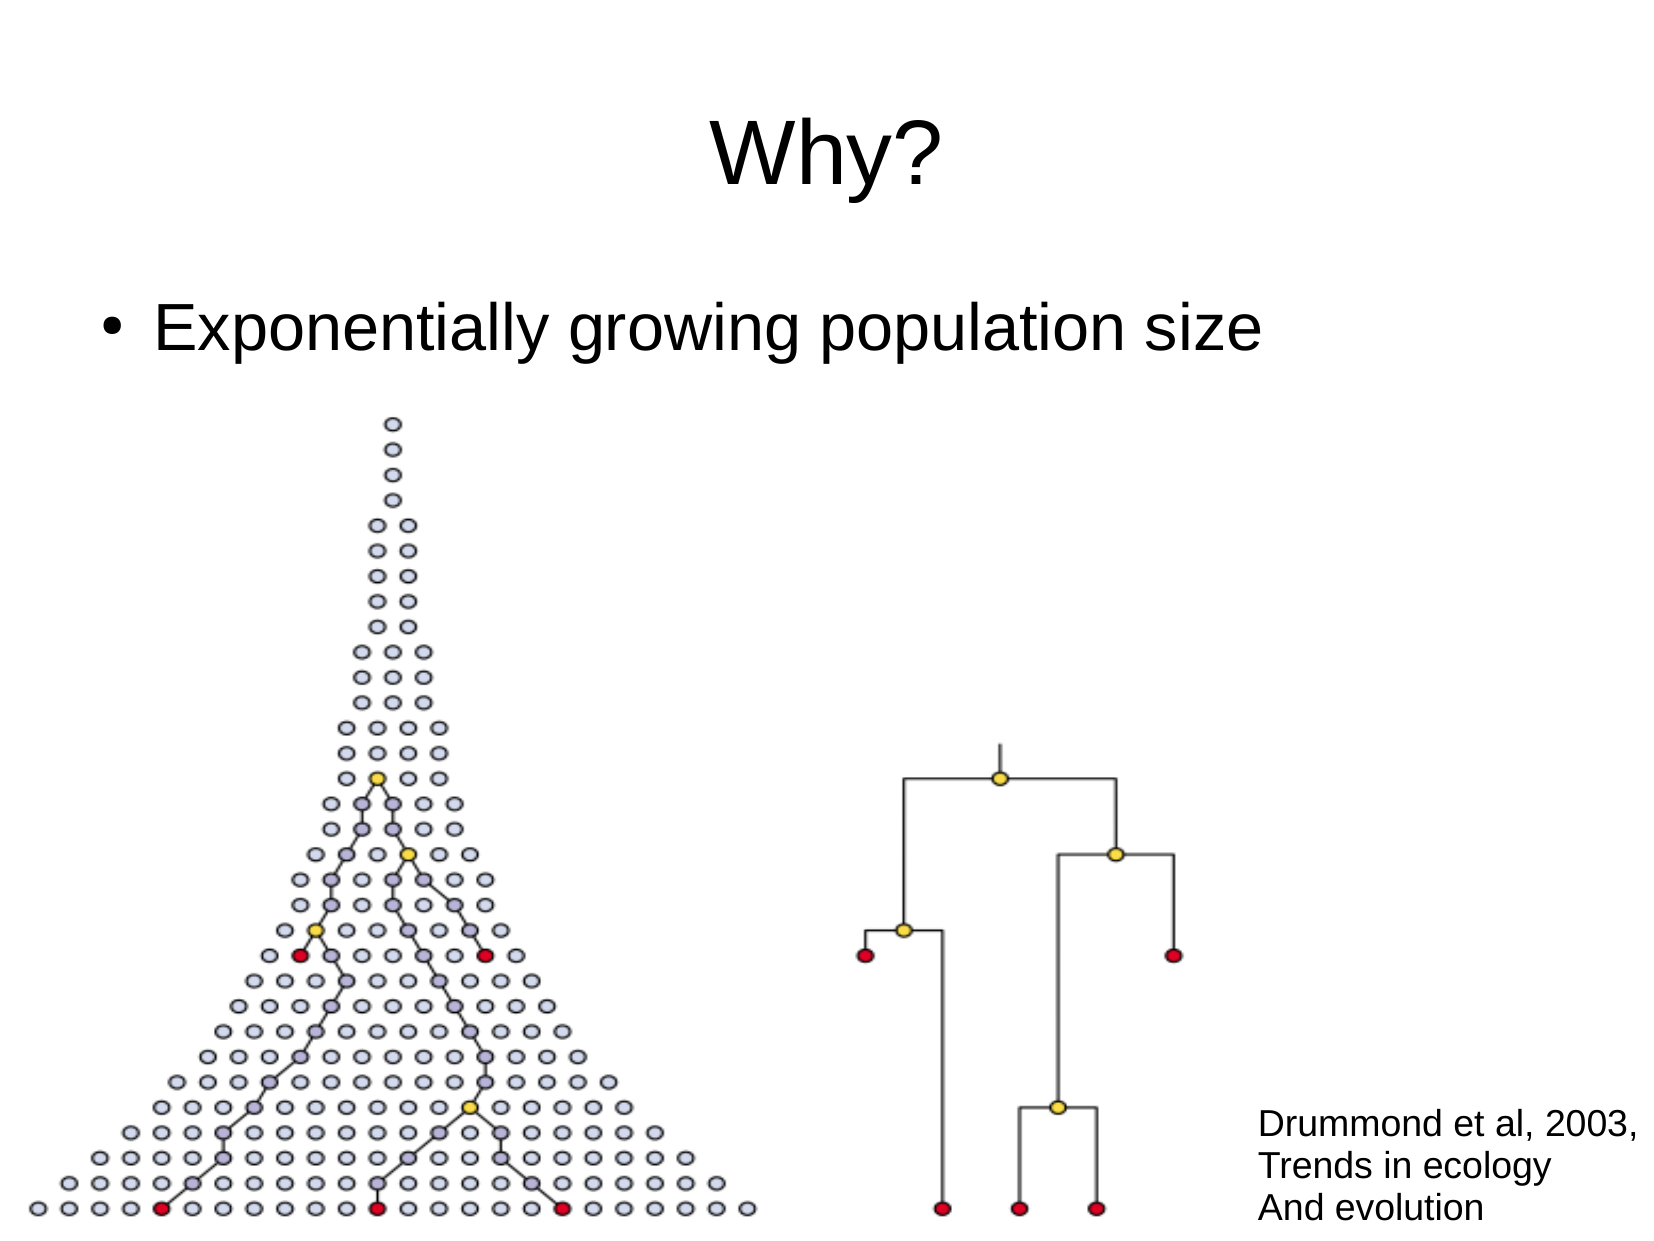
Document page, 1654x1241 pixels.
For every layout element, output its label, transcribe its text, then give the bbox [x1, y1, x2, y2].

title Why? [82, 49, 1571, 257]
text_box Drummond et al, 2003, Trends in ecology And evolution [1243, 1095, 1654, 1236]
list Exponentially growing population size [82, 290, 1571, 1010]
picture [0, 374, 1231, 1241]
